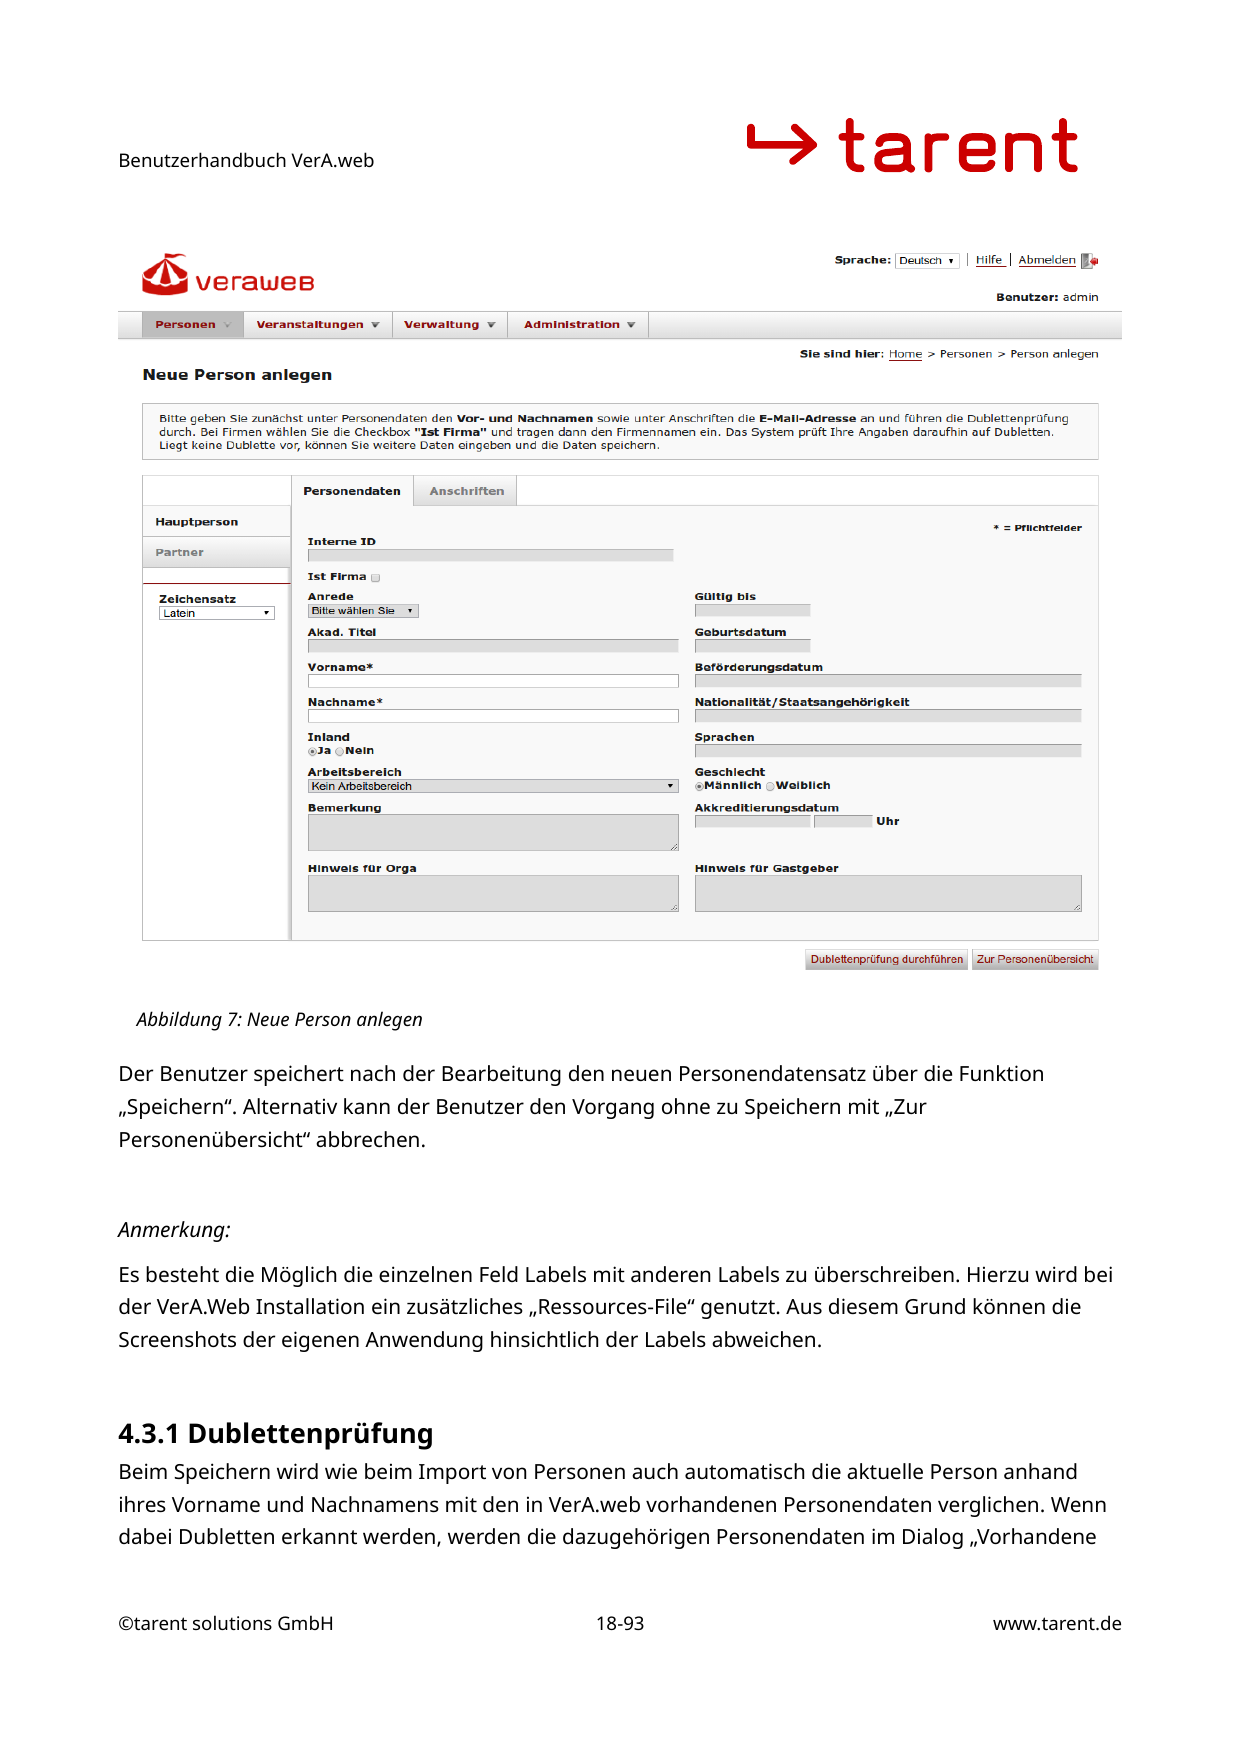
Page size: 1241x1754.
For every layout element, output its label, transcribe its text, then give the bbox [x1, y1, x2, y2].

subtitle Dublettenprüfung [118, 1415, 1122, 1452]
text [118, 232, 1122, 249]
text Abbildung 7: Neue Person anlegen [137, 979, 1103, 1032]
text Beim Speichern wird wie beim Import von Personen auch automatisch die aktuelle Person anhand ihres Vorname und Nachnamens mit den in VerA.web vorhandenen Personendaten verglichen. Wenn dabei Dubletten erkannt werden, werden die dazugehörigen Personendaten im Dialog „Vorhandene [118, 1457, 1122, 1551]
picture [118, 249, 1122, 979]
text Anmerkung: [118, 1215, 1122, 1243]
text Der Benutzer speichert nach der Bearbeitung den neuen Personendatensatz über die Funktion „Speichern“. Alternativ kann der Benutzer den Vorgang ohne zu Speichern mit „Zur Personenübersicht“ abbrechen. [118, 979, 1122, 1153]
text Es besteht die Möglich die einzelnen Feld Labels mit anderen Labels zu überschreiben. Hierzu wird bei der VerA.Web Installation ein zusätzliches „Ressources-File“ genutzt. Aus diesem Grund können die Screenshots der eigenen Anwendung hinsichtlich der Labels abweichen. [118, 1260, 1122, 1353]
